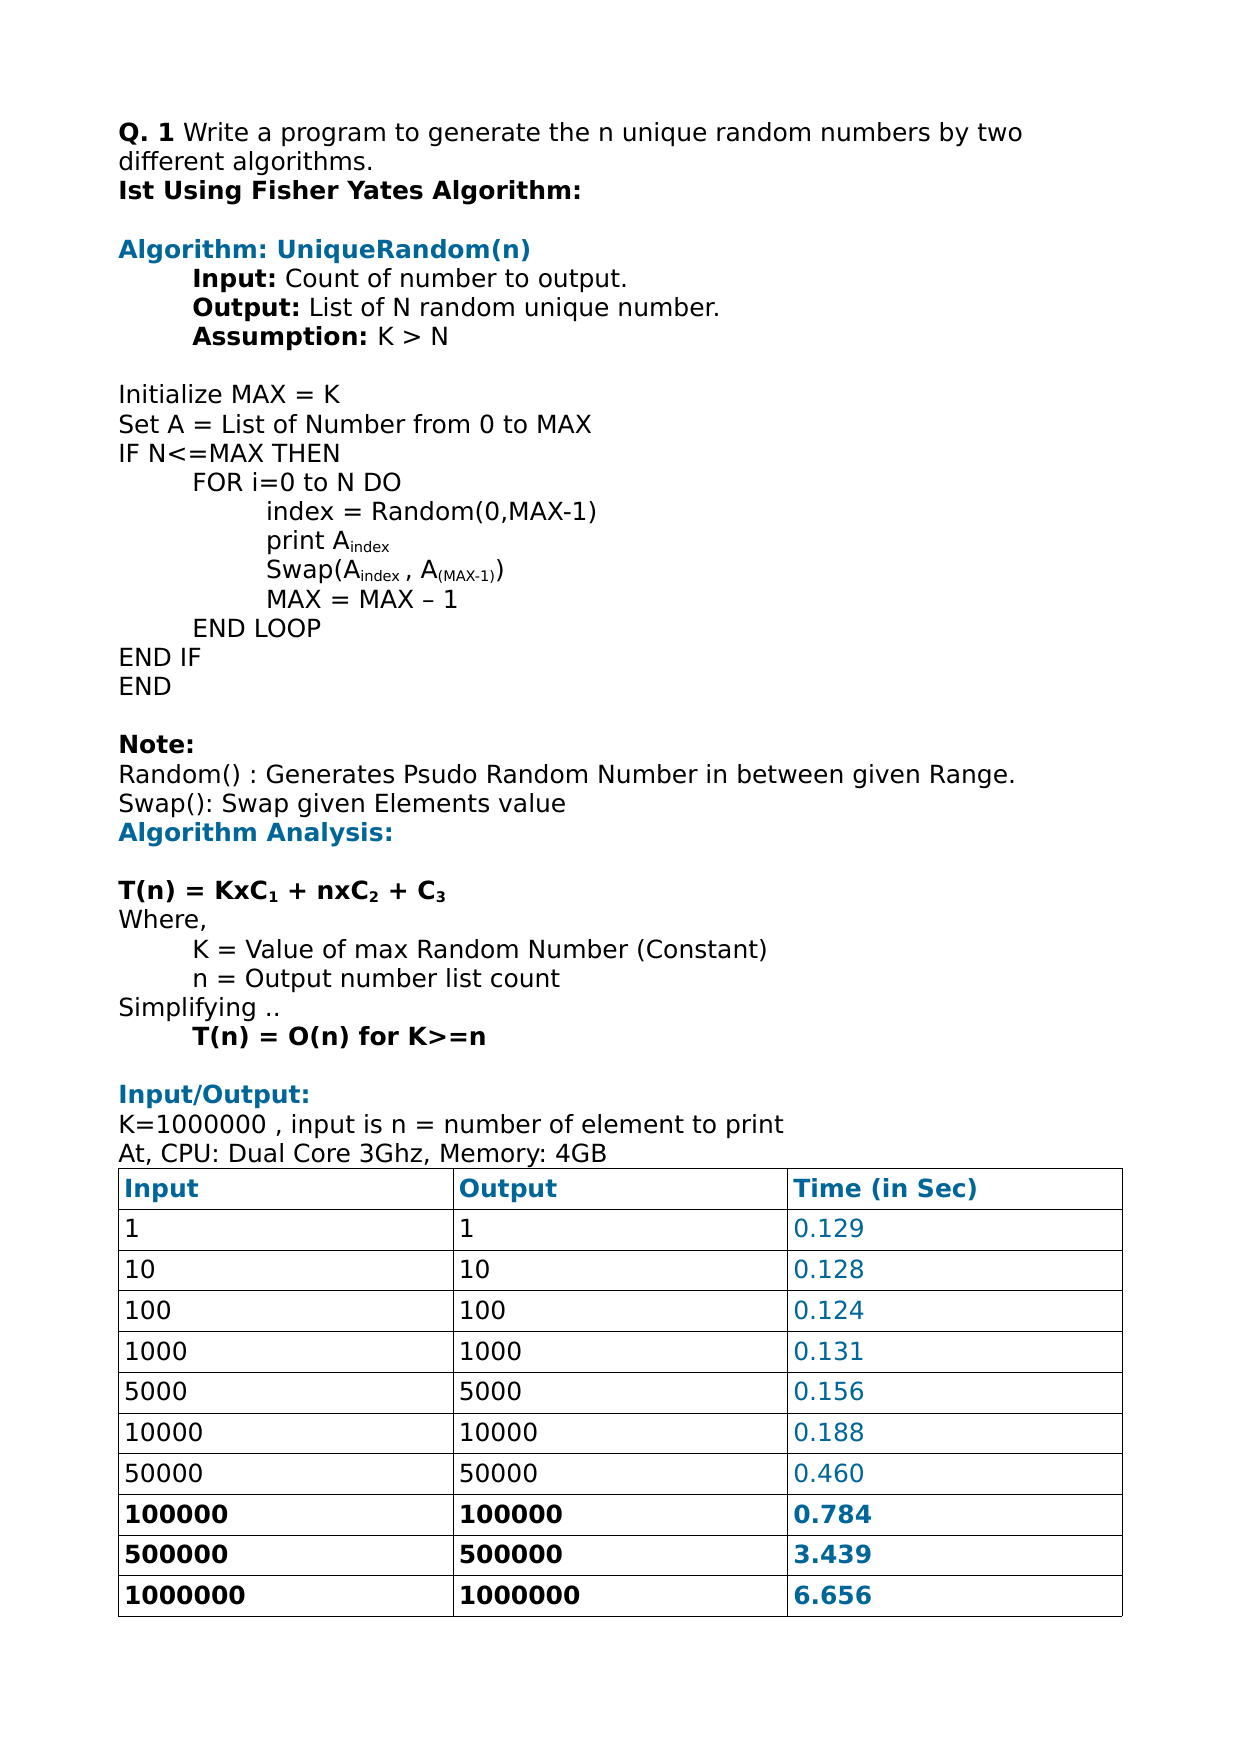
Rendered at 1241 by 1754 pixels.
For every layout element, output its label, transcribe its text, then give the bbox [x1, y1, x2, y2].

text At, CPU: Dual Core 3Ghz, Memory: 4GB [118, 1139, 1122, 1168]
table_cell 10 [119, 1251, 453, 1290]
text K = Value of max Random Number (Constant) [118, 935, 1122, 964]
text FOR i=0 to N DO [118, 468, 1122, 497]
text END IF [118, 643, 1122, 672]
table_cell 0.124 [788, 1291, 1122, 1331]
text Q. 1 Write a program to generate the n unique random numbers by two different algorithms. [118, 118, 1122, 176]
table_cell 3.439 [788, 1536, 1122, 1575]
table_cell 0.156 [788, 1373, 1122, 1412]
table_cell 100 [454, 1291, 787, 1331]
text K=1000000 , input is n = number of element to print [118, 1110, 1122, 1139]
text Swap(): Swap given Elements value [118, 789, 1122, 818]
text Input: Count of number to output. [118, 264, 1122, 293]
text Algorithm Analysis: [118, 818, 1122, 847]
text Note: [118, 731, 1122, 760]
text MAX = MAX – 1 [118, 585, 1122, 614]
table_cell 0.784 [788, 1495, 1122, 1535]
table_header Output [454, 1169, 787, 1209]
table_cell 1000 [119, 1332, 453, 1372]
table_cell 10000 [454, 1414, 787, 1453]
text Ist Using Fisher Yates Algorithm: [118, 176, 1122, 206]
text Set A = List of Number from 0 to MAX [118, 410, 1122, 439]
table_header Time (in Sec) [788, 1169, 1122, 1209]
table_cell 1000 [454, 1332, 787, 1372]
text index = Random(0,MAX-1) [118, 497, 1122, 526]
table_cell 6.656 [788, 1576, 1122, 1616]
text END [118, 672, 1122, 701]
text Simplifying .. [118, 993, 1122, 1022]
table_cell 1 [119, 1210, 453, 1249]
table_cell 10000 [119, 1414, 453, 1453]
table_header Input [119, 1169, 453, 1209]
text Algorithm: UniqueRandom(n) [118, 235, 1122, 264]
table_cell 0.188 [788, 1414, 1122, 1453]
table_cell 500000 [119, 1536, 453, 1575]
table_cell 50000 [119, 1454, 453, 1494]
table_cell 100 [119, 1291, 453, 1331]
text Input/Output: [118, 1081, 1122, 1110]
table_cell 500000 [454, 1536, 787, 1575]
table_cell 0.460 [788, 1454, 1122, 1494]
text Initialize MAX = K [118, 381, 1122, 410]
table_cell 1000000 [454, 1576, 787, 1616]
text Random() : Generates Psudo Random Number in between given Range. [118, 760, 1122, 789]
table_cell 0.131 [788, 1332, 1122, 1372]
text END LOOP [118, 614, 1122, 643]
table_cell 100000 [119, 1495, 453, 1535]
table_cell 100000 [454, 1495, 787, 1535]
table_cell 50000 [454, 1454, 787, 1494]
table_cell 5000 [119, 1373, 453, 1412]
table_cell 0.128 [788, 1251, 1122, 1290]
text T(n) = KxC1 + nxC2 + C3 [118, 876, 1122, 906]
text Assumption: K > N [118, 322, 1122, 351]
table_cell 5000 [454, 1373, 787, 1412]
text n = Output number list count [118, 964, 1122, 993]
text Output: List of N random unique number. [118, 293, 1122, 322]
text Where, [118, 906, 1122, 935]
text print Aindex [118, 526, 1122, 556]
text T(n) = O(n) for K>=n [118, 1022, 1122, 1051]
table_cell 10 [454, 1251, 787, 1290]
table_cell 1 [454, 1210, 787, 1249]
table_cell 0.129 [788, 1210, 1122, 1249]
text Swap(Aindex , A(MAX-1)) [118, 556, 1122, 585]
table_cell 1000000 [119, 1576, 453, 1616]
text IF N<=MAX THEN [118, 439, 1122, 468]
